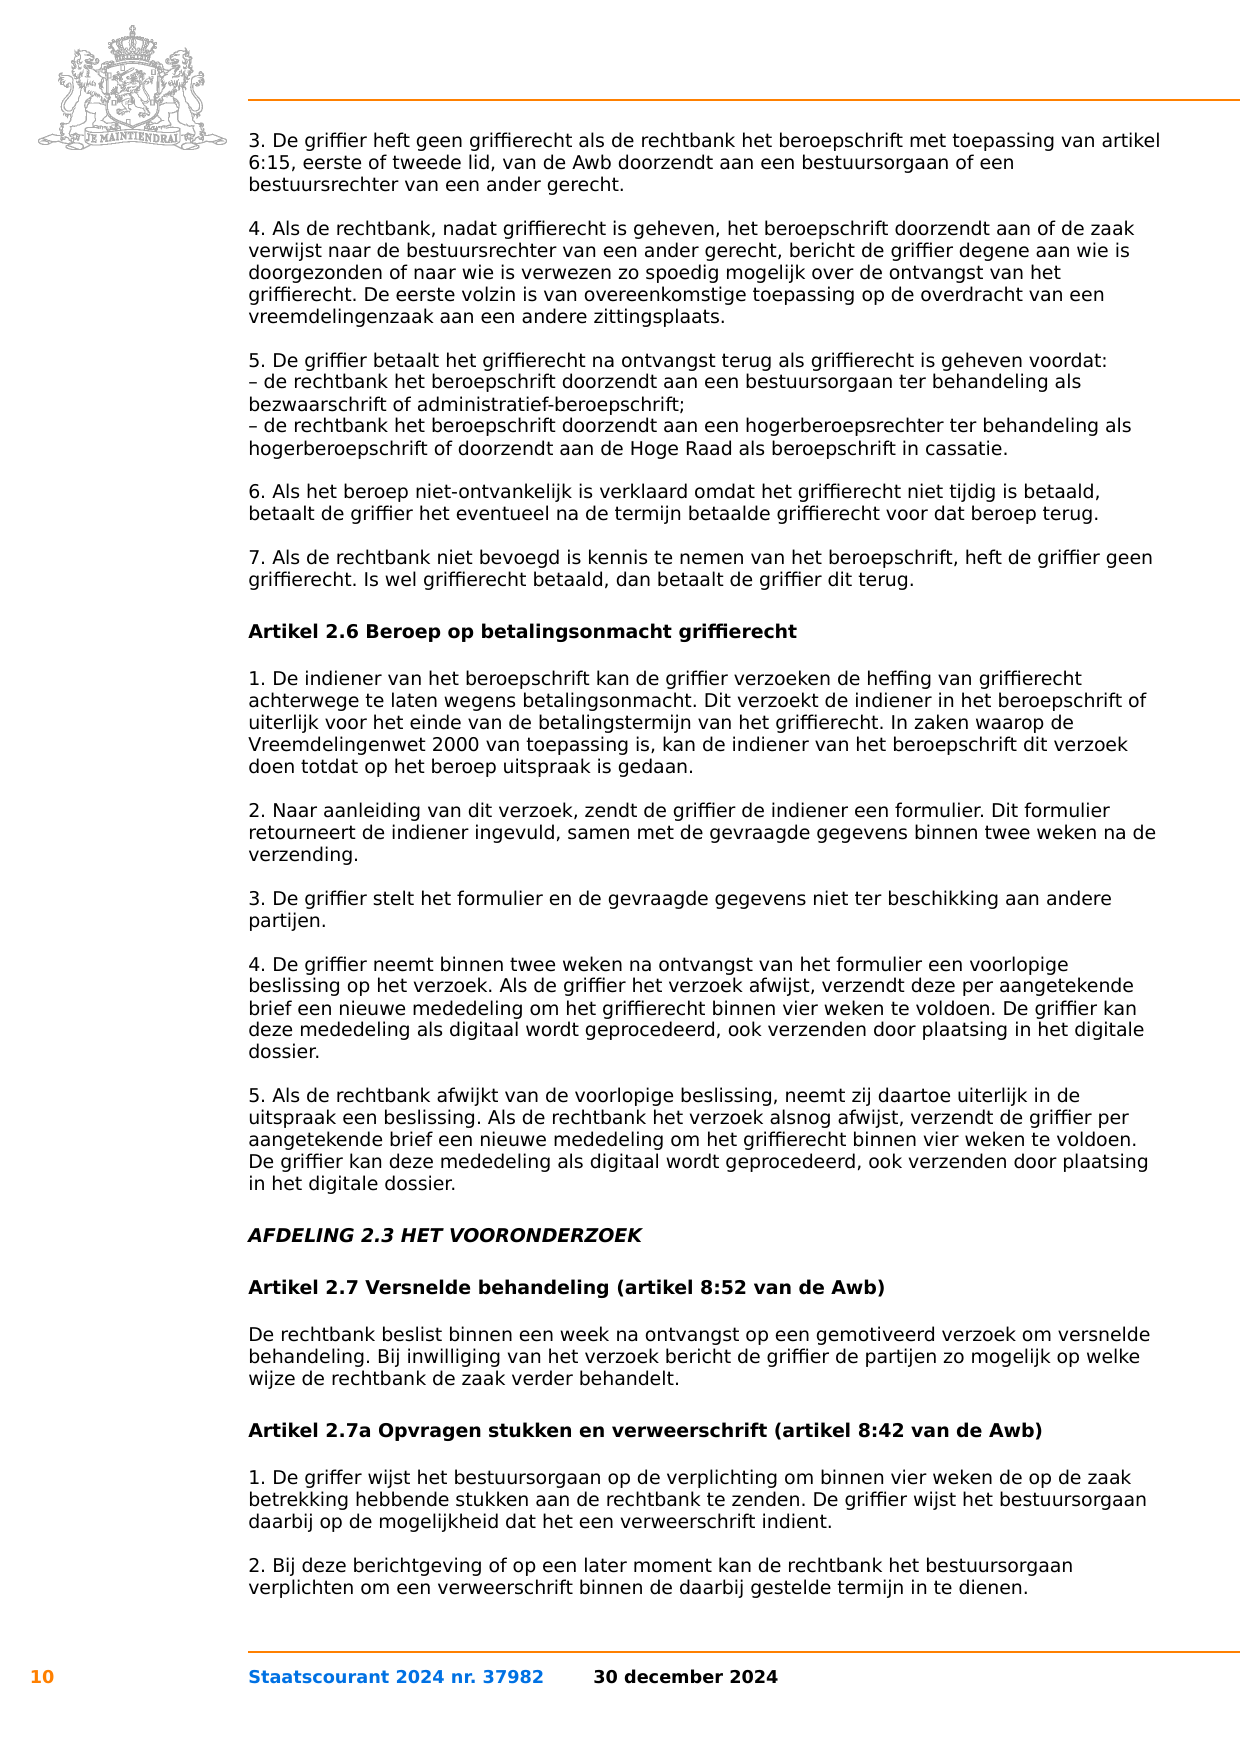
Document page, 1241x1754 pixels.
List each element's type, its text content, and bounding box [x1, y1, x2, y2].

subtitle Artikel 2.7 Versnelde behandeling (artikel 8:52 van de Awb) [248, 1277, 1163, 1299]
subtitle AFDELING 2.3 HET VOORONDERZOEK [248, 1225, 1163, 1247]
subtitle Artikel 2.6 Beroep op betalingsonmacht griffierecht [248, 621, 1163, 643]
text 5. De griffier betaalt het griffierecht na ontvangst terug als griffierecht is geheven voordat: [248, 349, 1163, 371]
text 2. Naar aanleiding van dit verzoek, zendt de griffier de indiener een formulier. Dit formulier retourneert de indiener ingevuld, samen met de gevraagde gegevens binnen twee weken na de verzending. [248, 800, 1163, 866]
text 2. Bij deze berichtgeving of op een later moment kan de rechtbank het bestuursorgaan verplichten om een verweerschrift binnen de daarbij gestelde termijn in te dienen. [248, 1555, 1163, 1599]
picture [38, 25, 227, 150]
text – de rechtbank het beroepschrift doorzendt aan een bestuursorgaan ter behandeling als bezwaarschrift of administratief-beroepschrift; [248, 371, 1163, 415]
text 3. De griffier heft geen griffierecht als de rechtbank het beroepschrift met toepassing van artikel 6:15, eerste of tweede lid, van de Awb doorzendt aan een bestuursorgaan of een bestuursrechter van een ander gerecht. [248, 130, 1163, 196]
text 3. De griffier stelt het formulier en de gevraagde gegevens niet ter beschikking aan andere partijen. [248, 888, 1163, 932]
text – de rechtbank het beroepschrift doorzendt aan een hogerberoepsrechter ter behandeling als hogerberoepschrift of doorzendt aan de Hoge Raad als beroepschrift in cassatie. [248, 415, 1163, 459]
text 1. De indiener van het beroepschrift kan de griffier verzoeken de heffing van griffierecht achterwege te laten wegens betalingsonmacht. Dit verzoekt de indiener in het beroepschrift of uiterlijk voor het einde van de betalingstermijn van het griffierecht. In zaken waarop de Vreemdelingenwet 2000 van toepassing is, kan de indiener van het beroepschrift dit verzoek doen totdat op het beroep uitspraak is gedaan. [248, 668, 1163, 778]
text 5. Als de rechtbank afwijkt van de voorlopige beslissing, neemt zij daartoe uiterlijk in de uitspraak een beslissing. Als de rechtbank het verzoek alsnog afwijst, verzendt de griffier per aangetekende brief een nieuwe mededeling om het griffierecht binnen vier weken te voldoen. De griffier kan deze mededeling als digitaal wordt geprocedeerd, ook verzenden door plaatsing in het digitale dossier. [248, 1085, 1163, 1195]
text 7. Als de rechtbank niet bevoegd is kennis te nemen van het beroepschrift, heft de griffier geen griffierecht. Is wel griffierecht betaald, dan betaalt de griffier dit terug. [248, 547, 1163, 591]
text 1. De griffer wijst het bestuursorgaan op de verplichting om binnen vier weken de op de zaak betrekking hebbende stukken aan de rechtbank te zenden. De griffier wijst het bestuursorgaan daarbij op de mogelijkheid dat het een verweerschrift indient. [248, 1467, 1163, 1533]
text 4. De griffier neemt binnen twee weken na ontvangst van het formulier een voorlopige beslissing op het verzoek. Als de griffier het verzoek afwijst, verzendt deze per aangetekende brief een nieuwe mededeling om het griffierecht binnen vier weken te voldoen. De griffier kan deze mededeling als digitaal wordt geprocedeerd, ook verzenden door plaatsing in het digitale dossier. [248, 953, 1163, 1063]
text De rechtbank beslist binnen een week na ontvangst op een gemotiveerd verzoek om versnelde behandeling. Bij inwilliging van het verzoek bericht de griffier de partijen zo mogelijk op welke wijze de rechtbank de zaak verder behandelt. [248, 1324, 1163, 1390]
subtitle Artikel 2.7a Opvragen stukken en verweerschrift (artikel 8:42 van de Awb) [248, 1420, 1163, 1442]
text 6. Als het beroep niet-ontvankelijk is verklaard omdat het griffierecht niet tijdig is betaald, betaalt de griffier het eventueel na de termijn betaalde griffierecht voor dat beroep terug. [248, 481, 1163, 525]
text 4. Als de rechtbank, nadat griffierecht is geheven, het beroepschrift doorzendt aan of de zaak verwijst naar de bestuursrechter van een ander gerecht, bericht de griffier degene aan wie is doorgezonden of naar wie is verwezen zo spoedig mogelijk over de ontvangst van het griffierecht. De eerste volzin is van overeenkomstige toepassing op de overdracht van een vreemdelingenzaak aan een andere zittingsplaats. [248, 218, 1163, 328]
